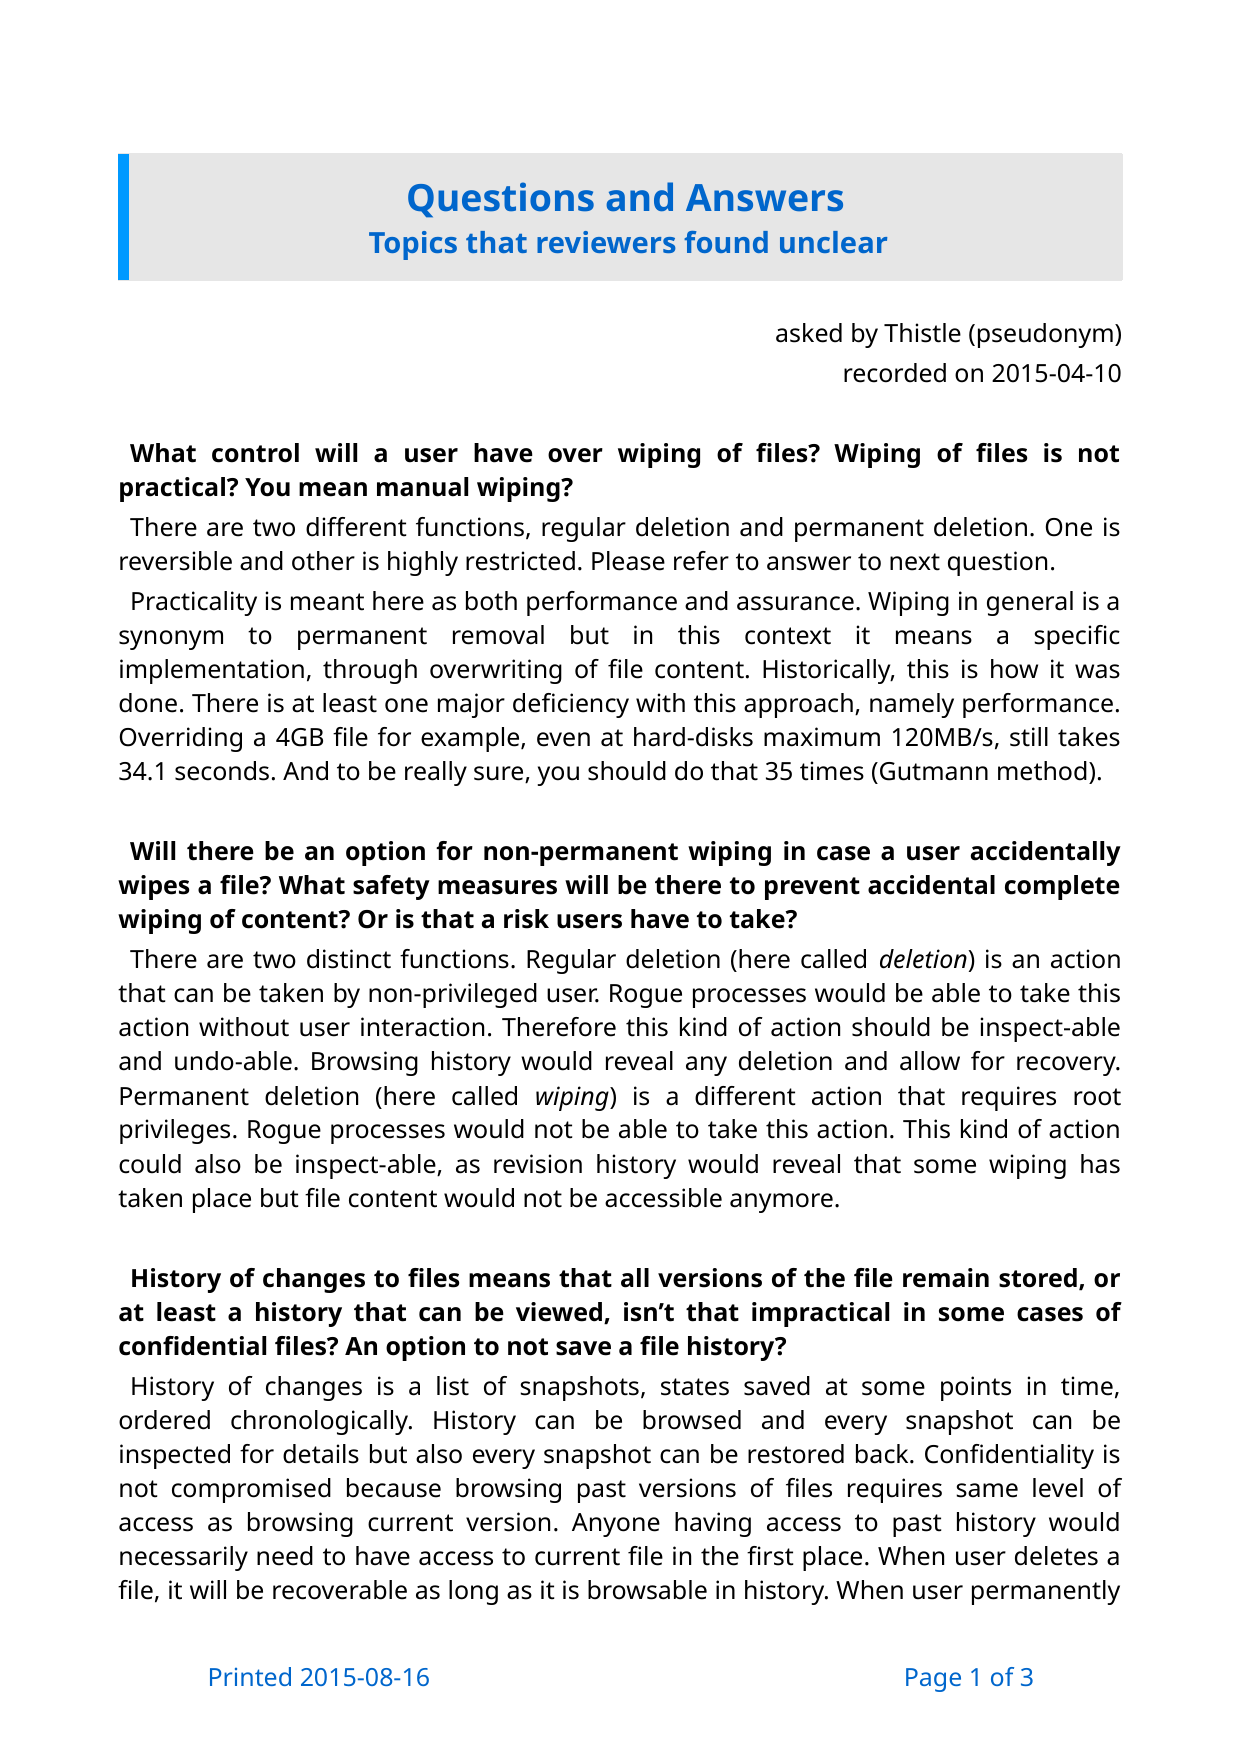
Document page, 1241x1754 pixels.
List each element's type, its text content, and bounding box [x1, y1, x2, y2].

text History of changes is a list of snapshots, states saved at some points in time, ordered chronologically. History can be browsed and every snapshot can be inspected for details but also every snapshot can be restored back. Confidentiality is not compromised because browsing past versions of files requires same level of access as browsing current version. Anyone having access to past history would necessarily need to have access to current file in the first place. When user deletes a file, it will be recoverable as long as it is browsable in history. When user permanently [118, 1368, 1122, 1607]
title Questions and Answers Topics that reviewers found unclear [129, 155, 1122, 280]
text recorded on 2015-04-10 [118, 355, 1122, 389]
text What control will a user have over wiping of files? Wiping of files is not practical? You mean manual wiping? [118, 435, 1122, 503]
text Practicality is meant here as both performance and assurance. Wiping in general is a synonym to permanent removal but in this context it means a specific implementation, through overwriting of file content. Historically, this is how it was done. There is at least one major deficiency with this approach, namely performance. Overriding a 4GB file for example, even at hard-disks maximum 120MB/s, still takes 34.1 seconds. And to be really sure, you should do that 35 times (Gutmann method). [118, 583, 1122, 788]
text There are two different functions, regular deletion and permanent deletion. One is reversible and other is highly restricted. Please refer to answer to next question. [118, 509, 1122, 577]
text asked by Thistle (pseudonym) [118, 315, 1122, 349]
text History of changes to files means that all versions of the file remain stored, or at least a history that can be viewed, isn’t that impractical in some cases of confidential files? An option to not save a file history? [118, 1260, 1122, 1362]
text There are two distinct functions. Regular deletion (here called deletion) is an action that can be taken by non-privileged user. Rogue processes would be able to take this action without user interaction. Therefore this kind of action should be inspect-able and undo-able. Browsing history would reveal any deletion and allow for recovery. Permanent deletion (here called wiping) is a different action that requires root privileges. Rogue processes would not be able to take this action. This kind of action could also be inspect-able, as revision history would reveal that some wiping has taken place but file content would not be accessible anymore. [118, 942, 1122, 1214]
text Will there be an option for non-permanent wiping in case a user accidentally wipes a file? What safety measures will be there to prevent accidental complete wiping of content? Or is that a risk users have to take? [118, 834, 1122, 936]
